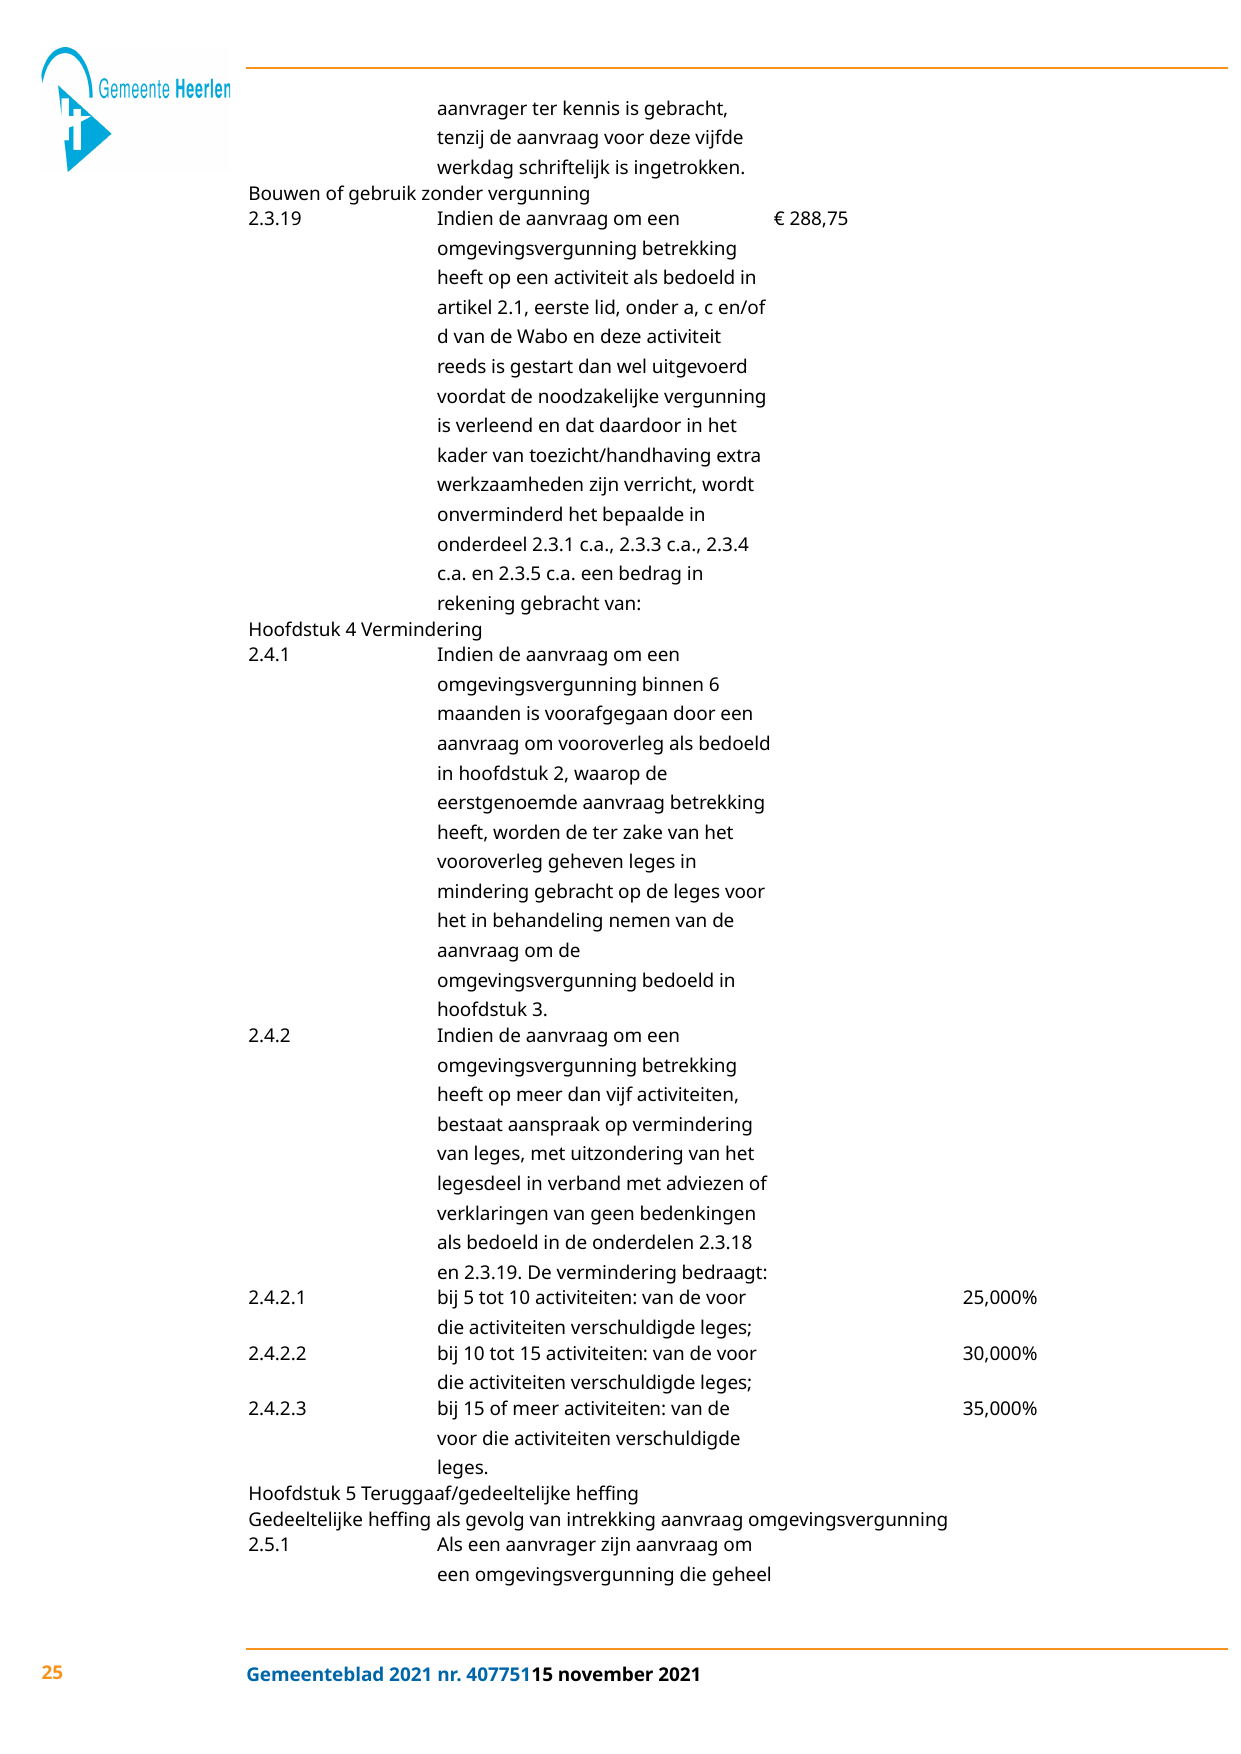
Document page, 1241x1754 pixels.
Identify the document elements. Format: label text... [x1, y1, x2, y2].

table_cell 2.4.1 [248, 641, 437, 1022]
table_cell [963, 205, 1152, 616]
table_cell [774, 1340, 963, 1395]
table_cell [774, 1285, 963, 1340]
table_cell Bouwen of gebruik zonder vergunning [248, 180, 963, 205]
table_cell 2.4.2 [248, 1022, 437, 1284]
table_cell [248, 95, 437, 180]
picture [41, 47, 231, 172]
table_cell 30,000% [963, 1340, 1152, 1395]
picture [41, 47, 59, 70]
table_cell bij 15 of meer activiteiten: van de voor die activiteiten verschuldigde leges. [437, 1395, 774, 1480]
table_cell 25,000% [963, 1285, 1152, 1340]
table_cell 35,000% [963, 1395, 1152, 1480]
table_cell Indien de aanvraag om een omgevingsvergunning betrekking heeft op meer dan vijf activiteiten, bestaat aanspraak op vermindering van leges, met uitzondering van het legesdeel in verband met adviezen of verklaringen van geen bedenkingen als bedoeld in de onderdelen 2.3.18 en 2.3.19. De vermindering bedraagt: [437, 1022, 774, 1284]
table_cell Indien de aanvraag om een omgevingsvergunning betrekking heeft op een activiteit als bedoeld in artikel 2.1, eerste lid, onder a, c en/of d van de Wabo en deze activiteit reeds is gestart dan wel uitgevoerd voordat de noodzakelijke vergunning is verleend en dat daardoor in het kader van toezicht/handhaving extra werkzaamheden zijn verricht, wordt onverminderd het bepaalde in onderdeel 2.3.1 c.a., 2.3.3 c.a., 2.3.4 c.a. en 2.3.5 c.a. een bedrag in rekening gebracht van: [437, 205, 774, 616]
table_cell [963, 95, 1152, 180]
table_cell bij 10 tot 15 activiteiten: van de voor die activiteiten verschuldigde leges; [437, 1340, 774, 1395]
table_cell [774, 641, 963, 1022]
table_cell Hoofdstuk 5 Teruggaaf/gedeeltelijke heffing [248, 1480, 1152, 1506]
table_cell € 288,75 [774, 205, 963, 616]
table_cell 2.5.1 [248, 1532, 437, 1587]
table_cell [774, 1532, 963, 1587]
table_cell Als een aanvrager zijn aanvraag om een omgevingsvergunning die geheel [437, 1532, 774, 1587]
table_cell [774, 1395, 963, 1480]
table_cell [774, 1022, 963, 1284]
table_cell 2.3.19 [248, 205, 437, 616]
table_cell [963, 1532, 1152, 1587]
table_cell aanvrager ter kennis is gebracht, tenzij de aanvraag voor deze vijfde werkdag schriftelijk is ingetrokken. [437, 95, 774, 180]
table_cell Gedeeltelijke heffing als gevolg van intrekking aanvraag omgevingsvergunning [248, 1506, 963, 1532]
table_cell [963, 641, 1152, 1022]
table_cell 2.4.2.2 [248, 1340, 437, 1395]
table_cell [963, 1022, 1152, 1284]
table_cell Indien de aanvraag om een omgevingsvergunning binnen 6 maanden is voorafgegaan door een aanvraag om vooroverleg als bedoeld in hoofdstuk 2, waarop de eerstgenoemde aanvraag betrekking heeft, worden de ter zake van het vooroverleg geheven leges in mindering gebracht op de leges voor het in behandeling nemen van de aanvraag om de omgevingsvergunning bedoeld in hoofdstuk 3. [437, 641, 774, 1022]
table_cell Hoofdstuk 4 Vermindering [248, 616, 1152, 641]
table_cell 2.4.2.1 [248, 1285, 437, 1340]
table_cell 2.4.2.3 [248, 1395, 437, 1480]
table_cell bij 5 tot 10 activiteiten: van de voor die activiteiten verschuldigde leges; [437, 1285, 774, 1340]
table_cell [774, 95, 963, 180]
